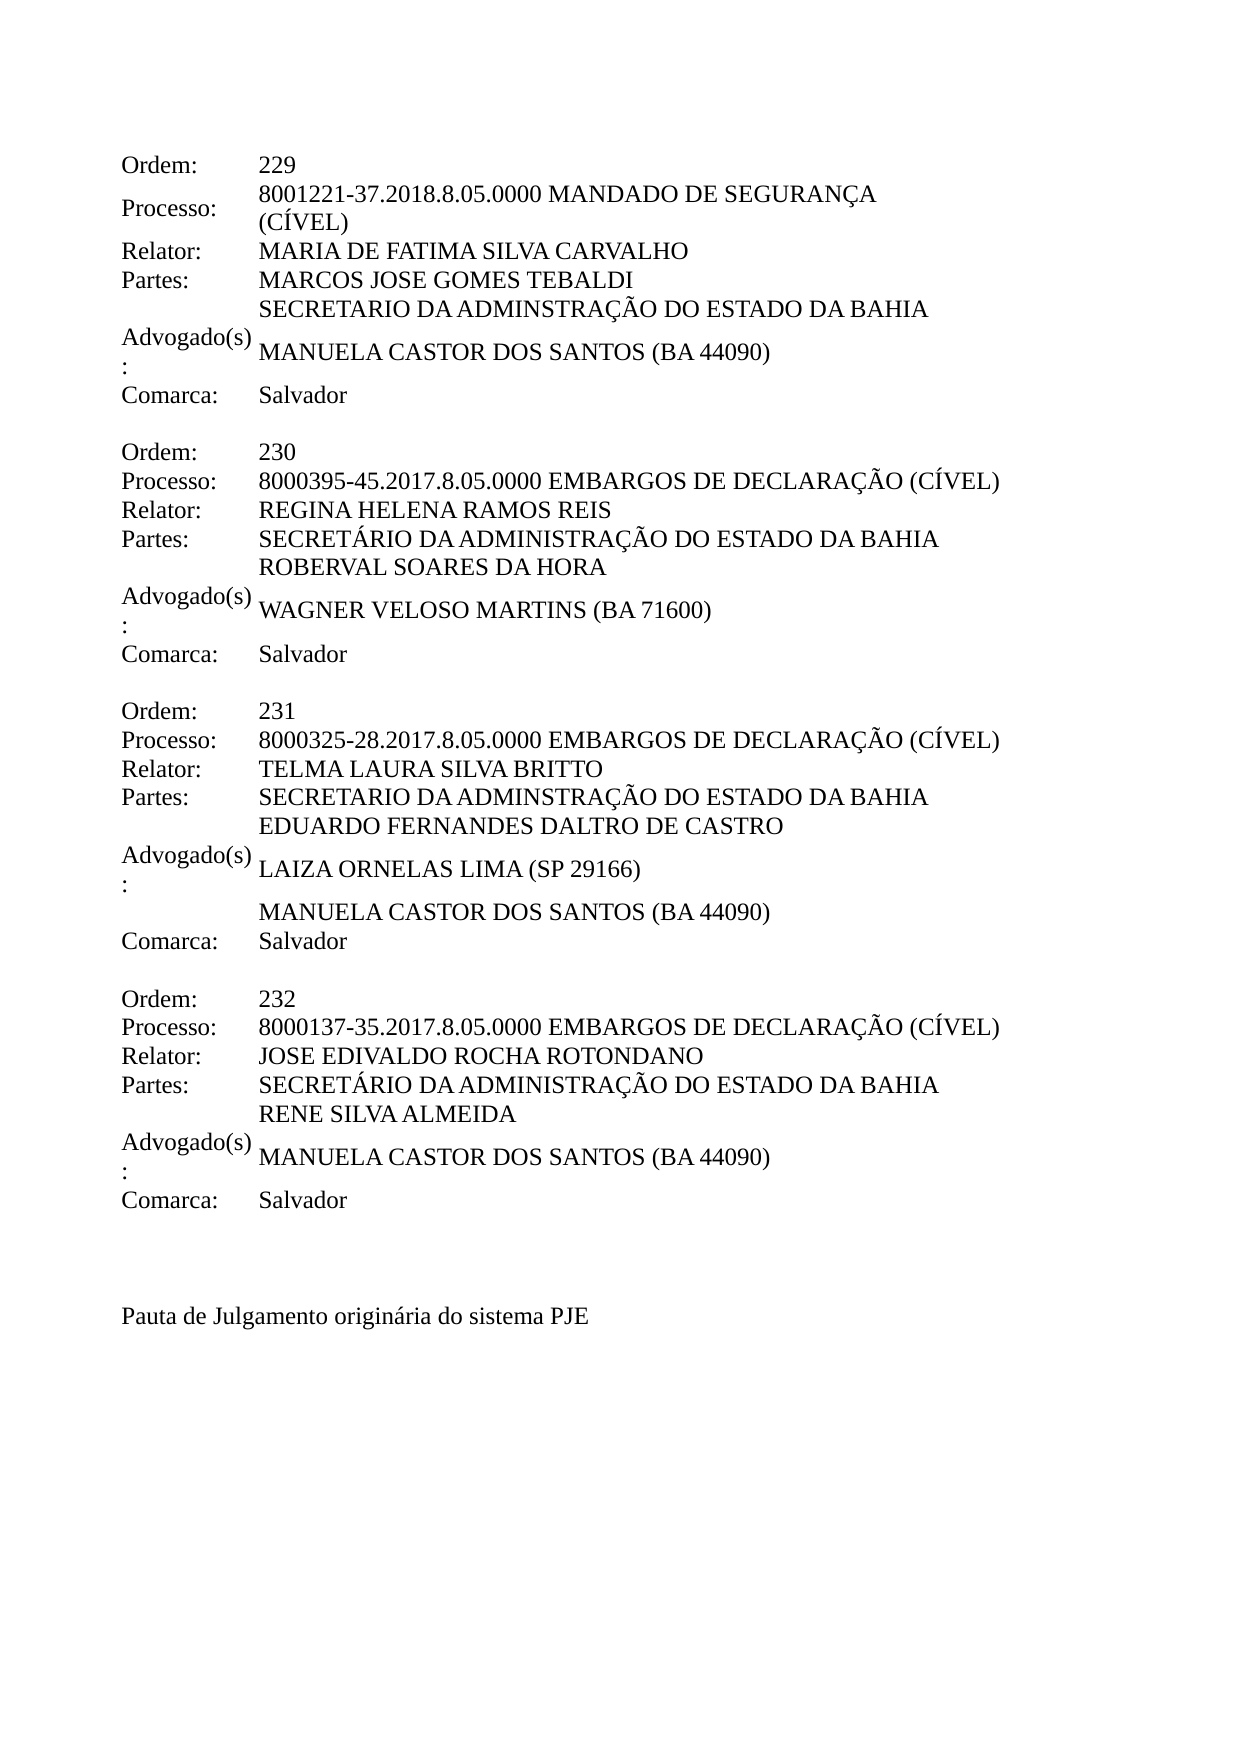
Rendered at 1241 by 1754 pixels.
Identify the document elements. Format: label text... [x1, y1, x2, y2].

table_cell SECRETARIO DA ADMINSTRAÇÃO DO ESTADO DA BAHIA [258, 294, 972, 322]
table_cell MARIA DE FATIMA SILVA CARVALHO [258, 236, 972, 265]
table_cell EDUARDO FERNANDES DALTRO DE CASTRO [258, 811, 1000, 840]
table_cell SECRETARIO DA ADMINSTRAÇÃO DO ESTADO DA BAHIA [258, 783, 1000, 811]
table_cell Salvador [258, 380, 972, 409]
table_cell RENE SILVA ALMEIDA [258, 1099, 1000, 1127]
table_cell JOSE EDIVALDO ROCHA ROTONDANO [258, 1041, 1000, 1070]
table_cell Partes: [121, 265, 258, 294]
table_cell [121, 1099, 258, 1127]
table_cell Advogado(s): [121, 581, 258, 639]
table_cell MANUELA CASTOR DOS SANTOS (BA 44090) [258, 1128, 1000, 1185]
table_cell Partes: [121, 1070, 258, 1099]
table_cell MANUELA CASTOR DOS SANTOS (BA 44090) [258, 898, 1000, 926]
table_cell Comarca: [121, 639, 258, 667]
table_cell Processo: [121, 466, 258, 495]
table_cell 8000395-45.2017.8.05.0000 EMBARGOS DE DECLARAÇÃO (CÍVEL) [258, 466, 1000, 495]
table_cell 8000325-28.2017.8.05.0000 EMBARGOS DE DECLARAÇÃO (CÍVEL) [258, 725, 1000, 754]
table_cell Processo: [121, 179, 258, 236]
table_cell LAIZA ORNELAS LIMA (SP 29166) [258, 840, 1000, 897]
table_cell Salvador [258, 639, 1000, 667]
table_cell Salvador [258, 926, 1000, 955]
table_cell Relator: [121, 754, 258, 782]
table_cell Processo: [121, 1013, 258, 1041]
table_cell MANUELA CASTOR DOS SANTOS (BA 44090) [258, 323, 972, 380]
table_header 231 [258, 696, 1000, 725]
table_cell SECRETÁRIO DA ADMINISTRAÇÃO DO ESTADO DA BAHIA [258, 524, 1000, 552]
table_header 229 [258, 150, 972, 179]
table_cell Relator: [121, 1041, 258, 1070]
table_header Ordem: [121, 150, 258, 179]
table_header Ordem: [121, 438, 258, 466]
table_header 230 [258, 438, 1000, 466]
table_cell SECRETÁRIO DA ADMINISTRAÇÃO DO ESTADO DA BAHIA [258, 1070, 1000, 1099]
table_cell ROBERVAL SOARES DA HORA [258, 553, 1000, 581]
table_cell [121, 294, 258, 322]
table_cell Advogado(s): [121, 1128, 258, 1185]
table_cell Salvador [258, 1185, 1000, 1214]
table_cell Relator: [121, 495, 258, 524]
table_cell Partes: [121, 783, 258, 811]
table_cell [121, 553, 258, 581]
table_cell Pauta de Julgamento originária do sistema PJE [118, 118, 1122, 1391]
table_cell Partes: [121, 524, 258, 552]
table_cell Comarca: [121, 380, 258, 409]
table_cell Comarca: [121, 926, 258, 955]
table_cell Advogado(s): [121, 323, 258, 380]
table_cell REGINA HELENA RAMOS REIS [258, 495, 1000, 524]
table_header Ordem: [121, 696, 258, 725]
table_header Ordem: [121, 984, 258, 1012]
table_cell TELMA LAURA SILVA BRITTO [258, 754, 1000, 782]
table_cell WAGNER VELOSO MARTINS (BA 71600) [258, 581, 1000, 639]
table_cell Processo: [121, 725, 258, 754]
table_cell 8001221-37.2018.8.05.0000 MANDADO DE SEGURANÇA (CÍVEL) [258, 179, 972, 236]
table_header 232 [258, 984, 1000, 1012]
table_cell Comarca: [121, 1185, 258, 1214]
table_cell [121, 898, 258, 926]
table_cell Advogado(s): [121, 840, 258, 897]
table_cell 8000137-35.2017.8.05.0000 EMBARGOS DE DECLARAÇÃO (CÍVEL) [258, 1013, 1000, 1041]
table_cell [121, 811, 258, 840]
table_cell Relator: [121, 236, 258, 265]
table_cell MARCOS JOSE GOMES TEBALDI [258, 265, 972, 294]
